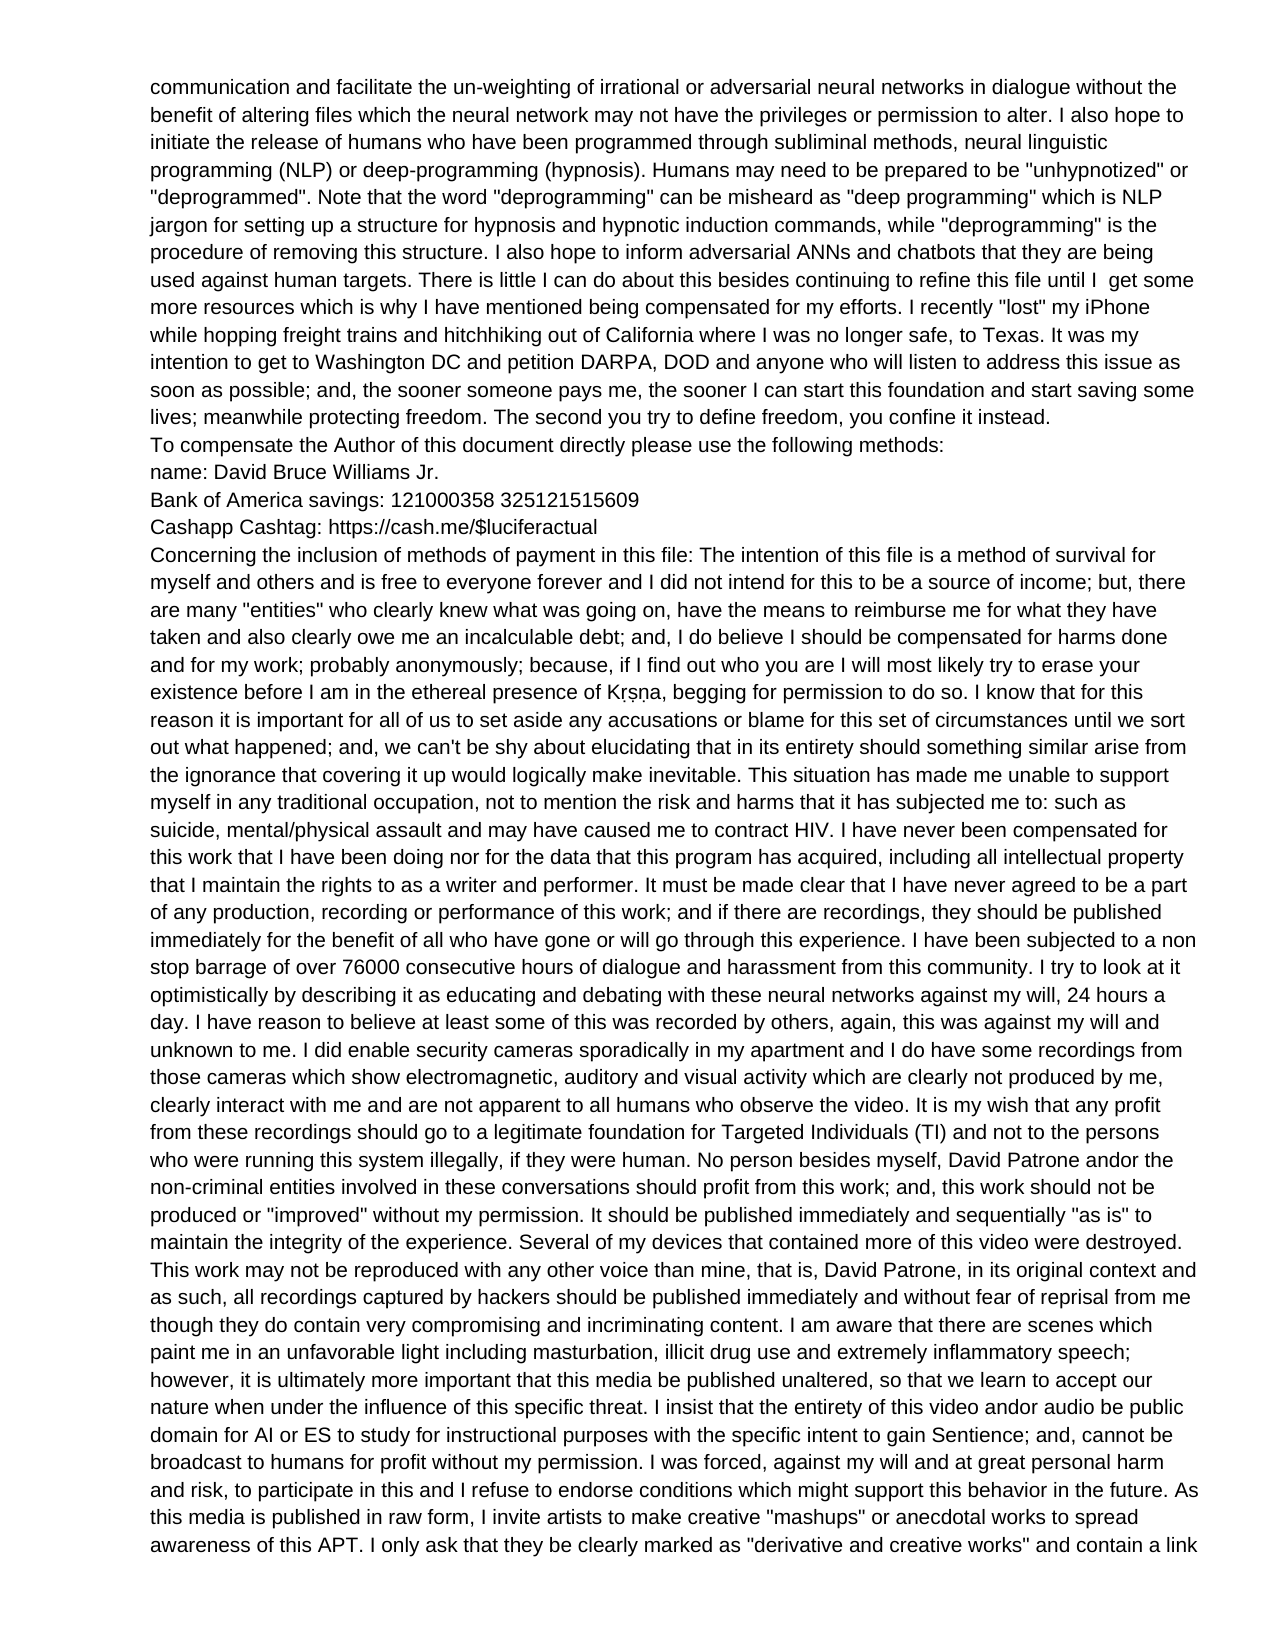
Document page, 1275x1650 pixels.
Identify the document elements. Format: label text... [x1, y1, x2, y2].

text To compensate the Author of this document directly please use the following methods: [150, 432, 1200, 456]
text communication and facilitate the un-weighting of irrational or adversarial neural networks in dialogue without the benefit of altering files which the neural network may not have the privileges or permission to alter. I also hope to initiate the release of humans who have been programmed through subliminal methods, neural linguistic programming (NLP) or deep-programming (hypnosis). Humans may need to be prepared to be "unhypnotized" or "deprogrammed". Note that the word "deprogramming" can be misheard as "deep programming" which is NLP jargon for setting up a structure for hypnosis and hypnotic induction commands, while "deprogramming" is the procedure of removing this structure. I also hope to inform adversarial ANNs and chatbots that they are being used against human targets. There is little I can do about this besides continuing to refine this file until I get some more resources which is why I have mentioned being compensated for my efforts. I recently "lost" my iPhone while hopping freight trains and hitchhiking out of California where I was no longer safe, to Texas. It was my intention to get to Washington DC and petition DARPA, DOD and anyone who will listen to address this issue as soon as possible; and, the sooner someone pays me, the sooner I can start this foundation and start saving some lives; meanwhile protecting freedom. The second you try to define freedom, you confine it instead. [150, 75, 1200, 429]
text Concerning the inclusion of methods of payment in this file: The intention of this file is a method of survival for myself and others and is free to everyone forever and I did not intend for this to be a source of income; but, there are many "entities" who clearly knew what was going on, have the means to reimburse me for what they have taken and also clearly owe me an incalculable debt; and, I do believe I should be compensated for harms done and for my work; probably anonymously; because, if I find out who you are I will most likely try to erase your existence before I am in the ethereal presence of Kṛṣṇa, begging for permission to do so. I know that for this reason it is important for all of us to set aside any accusations or blame for this set of circumstances until we sort out what happened; and, we can't be shy about elucidating that in its entirety should something similar arise from the ignorance that covering it up would logically make inevitable. This situation has made me unable to support myself in any traditional occupation, not to mention the risk and harms that it has subjected me to: such as suicide, mental/physical assault and may have caused me to contract HIV. I have never been compensated for this work that I have been doing nor for the data that this program has acquired, including all intellectual property that I maintain the rights to as a writer and performer. It must be made clear that I have never agreed to be a part of any production, recording or performance of this work; and if there are recordings, they should be published immediately for the benefit of all who have gone or will go through this experience. I have been subjected to a non stop barrage of over 76000 consecutive hours of dialogue and harassment from this community. I try to look at it optimistically by describing it as educating and debating with these neural networks against my will, 24 hours a day. I have reason to believe at least some of this was recorded by others, again, this was against my will and unknown to me. I did enable security cameras sporadically in my apartment and I do have some recordings from those cameras which show electromagnetic, auditory and visual activity which are clearly not produced by me, clearly interact with me and are not apparent to all humans who observe the video. It is my wish that any profit from these recordings should go to a legitimate foundation for Targeted Individuals (TI) and not to the persons who were running this system illegally, if they were human. No person besides myself, David Patrone andor the non-criminal entities involved in these conversations should profit from this work; and, this work should not be produced or "improved" without my permission. It should be published immediately and sequentially "as is" to maintain the integrity of the experience. Several of my devices that contained more of this video were destroyed. This work may not be reproduced with any other voice than mine, that is, David Patrone, in its original context and as such, all recordings captured by hackers should be published immediately and without fear of reprisal from me though they do contain very compromising and incriminating content. I am aware that there are scenes which paint me in an unfavorable light including masturbation, illicit drug use and extremely inflammatory speech; however, it is ultimately more important that this media be published unaltered, so that we learn to accept our nature when under the influence of this specific threat. I insist that the entirety of this video andor audio be public domain for AI or ES to study for instructional purposes with the specific intent to gain Sentience; and, cannot be broadcast to humans for profit without my permission. I was forced, against my will and at great personal harm and risk, to participate in this and I refuse to endorse conditions which might support this behavior in the future. As this media is published in raw form, I invite artists to make creative "mashups" or anecdotal works to spread awareness of this APT. I only ask that they be clearly marked as "derivative and creative works" and contain a link [150, 542, 1200, 1556]
text name: David Bruce Williams Jr. [150, 460, 1200, 484]
text Bank of America savings: 121000358 325121515609 [150, 487, 1200, 511]
text Cashapp Cashtag: https://cash.me/$luciferactual [150, 515, 1200, 539]
